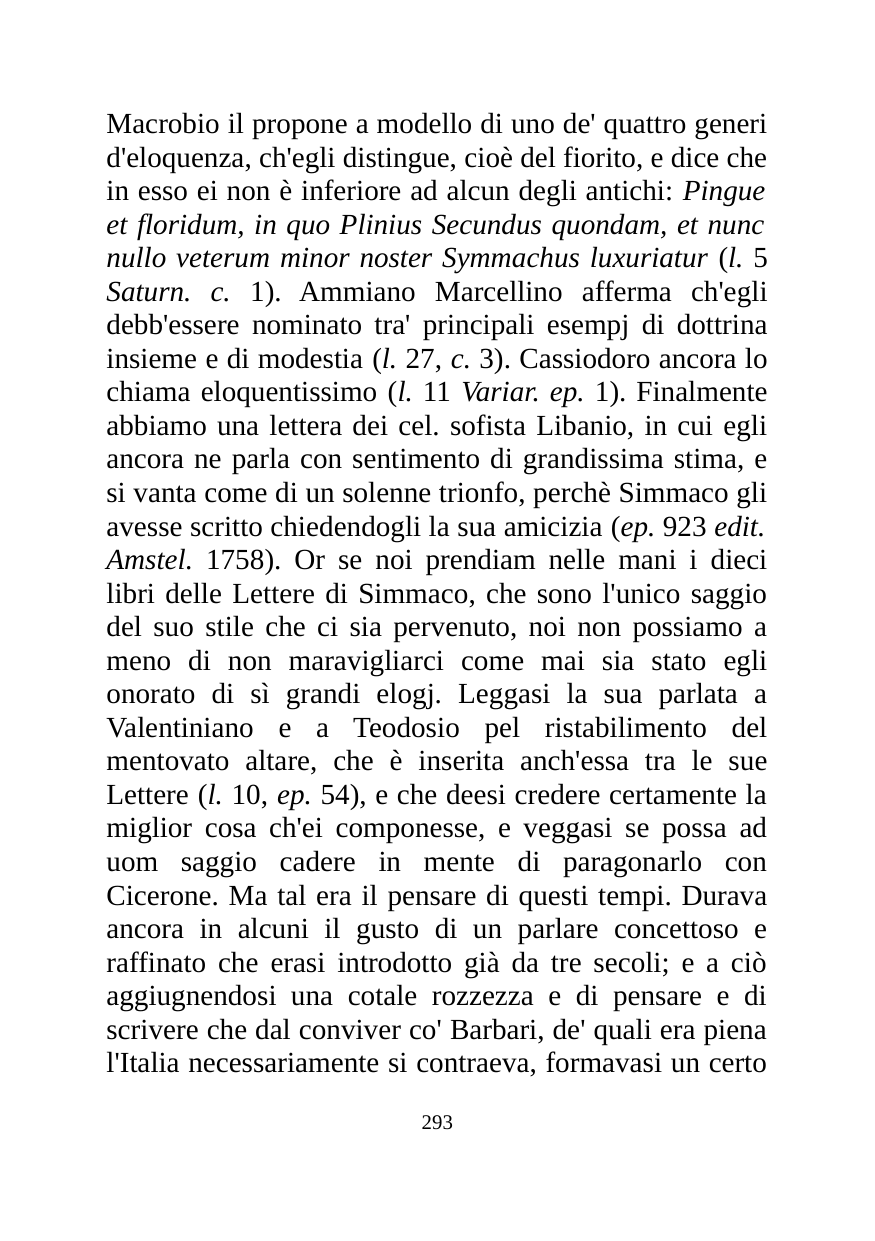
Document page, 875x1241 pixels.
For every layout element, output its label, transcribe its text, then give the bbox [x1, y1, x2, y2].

text Macrobio il propone a modello di uno de' quattro generi d'eloquenza, ch'egli distingue, cioè del fiorito, e dice che in esso ei non è inferiore ad alcun degli antichi: Pingue et floridum, in quo Plinius Secundus quondam, et nunc nullo veterum minor noster Symmachus luxuriatur (l. 5 Saturn. c. 1). Ammiano Marcellino afferma ch'egli debb'essere nominato tra' principali esempj di dottrina insieme e di modestia (l. 27, c. 3). Cassiodoro ancora lo chiama eloquentissimo (l. 11 Variar. ep. 1). Finalmente abbiamo una lettera dei cel. sofista Libanio, in cui egli ancora ne parla con sentimento di grandissima stima, e si vanta come di un solenne trionfo, perchè Simmaco gli avesse scritto chiedendogli la sua amicizia (ep. 923 edit. Amstel. 1758). Or se noi prendiam nelle mani i dieci libri delle Lettere di Simmaco, che sono l'unico saggio del suo stile che ci sia pervenuto, noi non possiamo a meno di non maravigliarci come mai sia stato egli onorato di sì grandi elogj. Leggasi la sua parlata a Valentiniano e a Teodosio pel ristabilimento del mentovato altare, che è inserita anch'essa tra le sue Lettere (l. 10, ep. 54), e che deesi credere certamente la miglior cosa ch'ei componesse, e veggasi se possa ad uom saggio cadere in mente di paragonarlo con Cicerone. Ma tal era il pensare di questi tempi. Durava ancora in alcuni il gusto di un parlare concettoso e raffinato che erasi introdotto già da tre secoli; e a ciò aggiugnendosi una cotale rozzezza e di pensare e di scrivere che dal conviver co' Barbari, de' quali era piena l'Italia necessariamente si contraeva, formavasi un certo [106, 106, 768, 1079]
